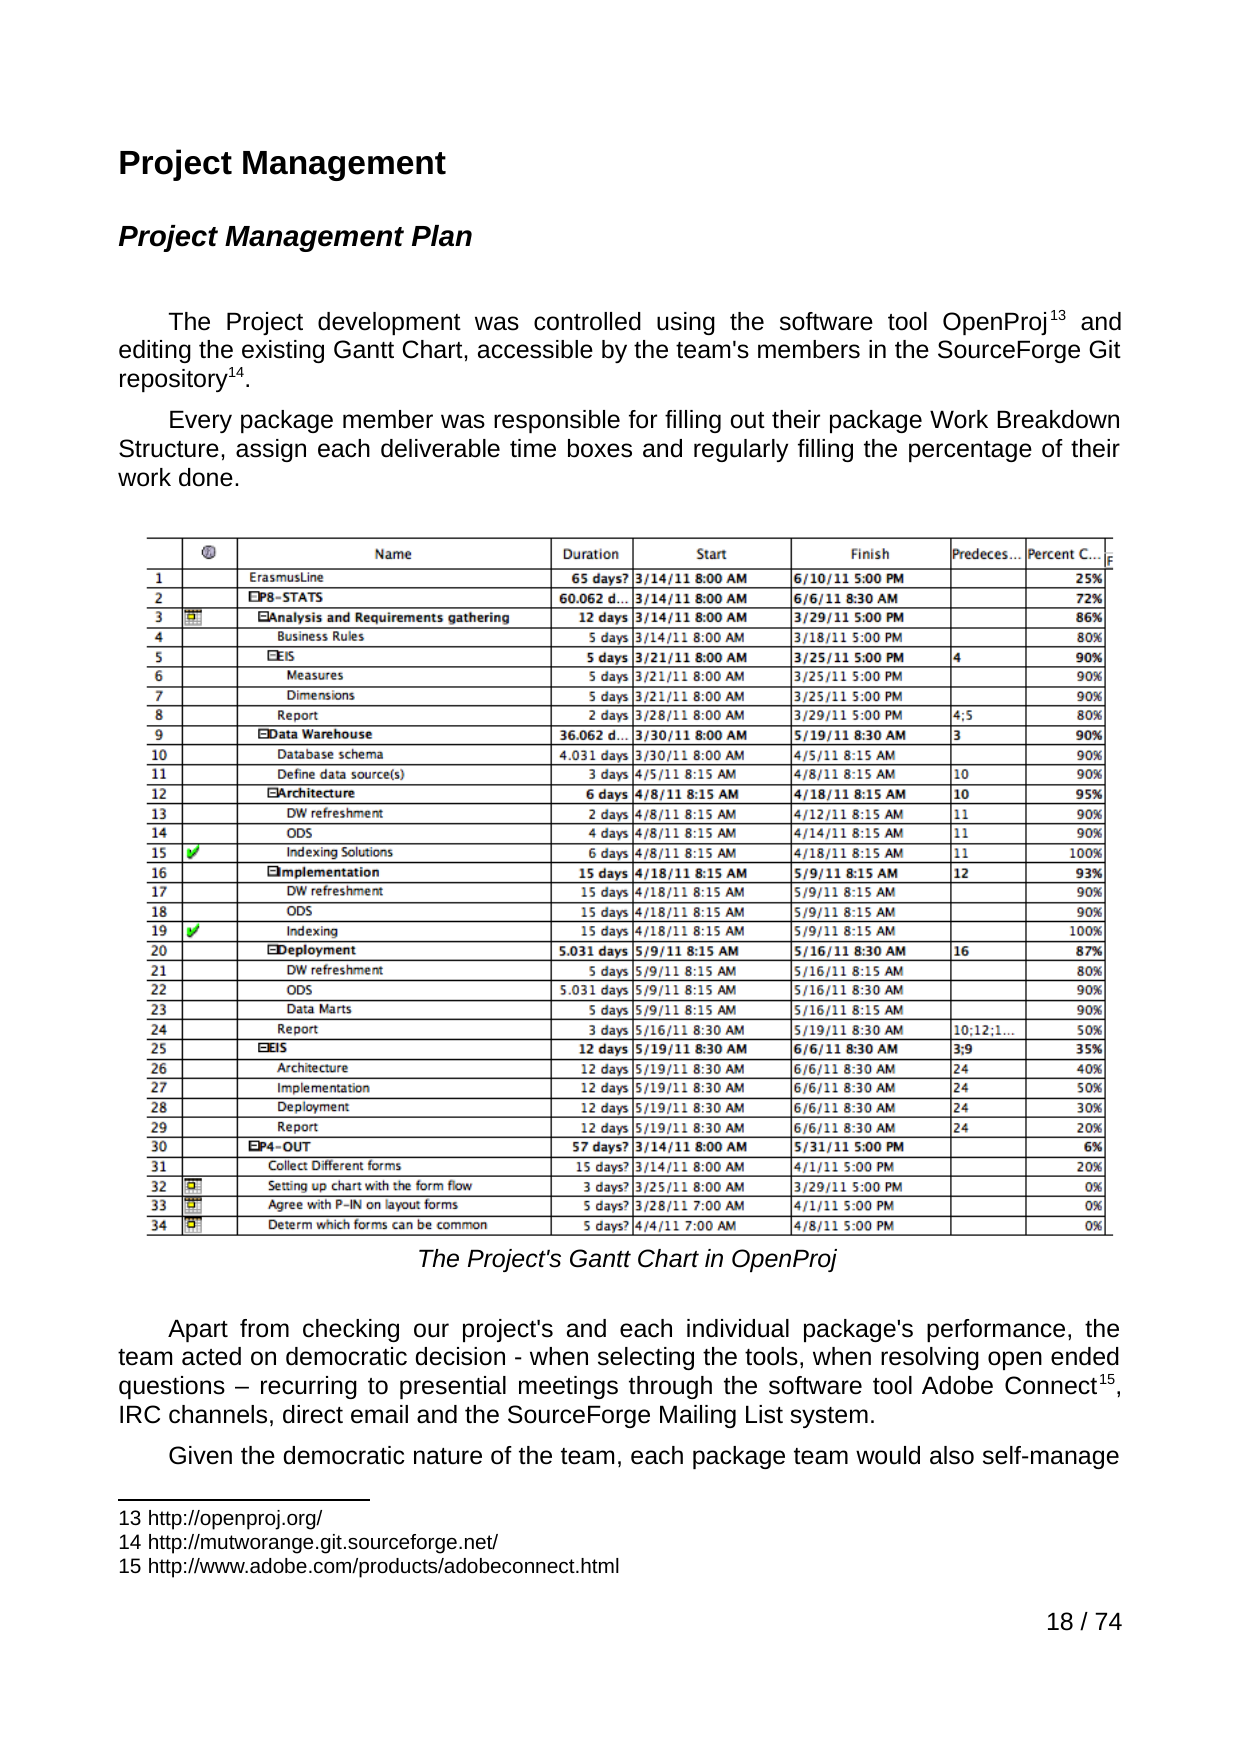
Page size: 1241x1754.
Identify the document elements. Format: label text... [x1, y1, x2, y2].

text Apart from checking our project's and each individual package's performance, the team acted on democratic decision - when selecting the tools, when resolving open ended questions – recurring to presential meetings through the software tool Adobe Connect, IRC channels, direct email and the SourceForge Mailing List system. [118, 1314, 1122, 1429]
picture [143, 531, 1114, 1244]
text Given the democratic nature of the team, each package team would also self-manage [118, 1441, 1122, 1470]
text Every package member was responsible for filling out their package Work Breakdown Structure, assign each deliverable time boxes and regularly filling the percentage of their work done. [118, 405, 1122, 492]
text The Project development was controlled using the software tool OpenProj and editing the existing Gantt Chart, accessible by the team's members in the SourceForge Git repository. [118, 307, 1122, 393]
text http://mutworange.git.sourceforge.net/ [118, 1530, 1122, 1554]
text http://openproj.org/ [118, 1506, 1122, 1530]
text The Project's Gantt Chart in OpenProj [143, 1244, 1113, 1272]
text http://www.adobe.com/products/adobeconnect.html [118, 1554, 1122, 1578]
subtitle Project Management [118, 143, 1122, 182]
subtitle Project Management Plan [118, 219, 1122, 253]
